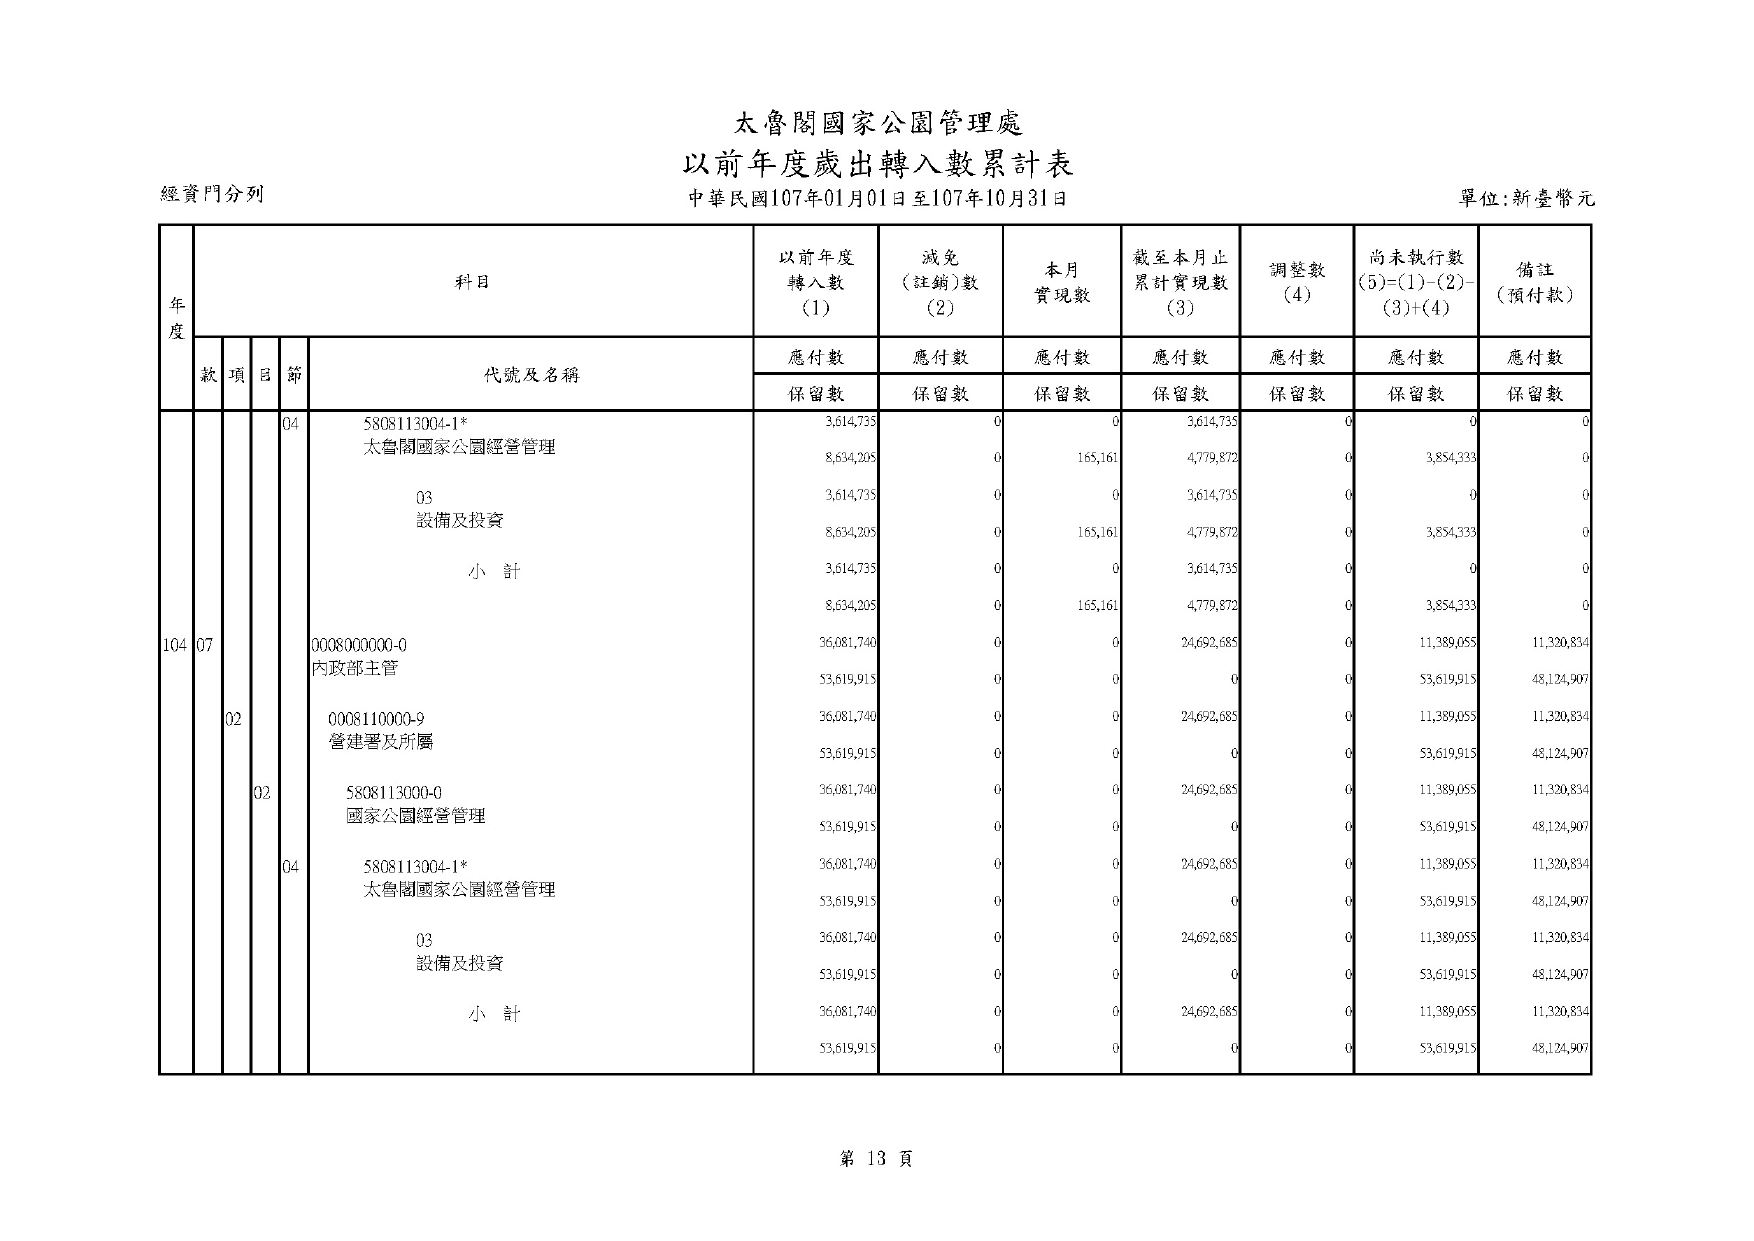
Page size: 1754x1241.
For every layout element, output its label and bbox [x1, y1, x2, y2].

picture [59, 59, 1695, 1216]
